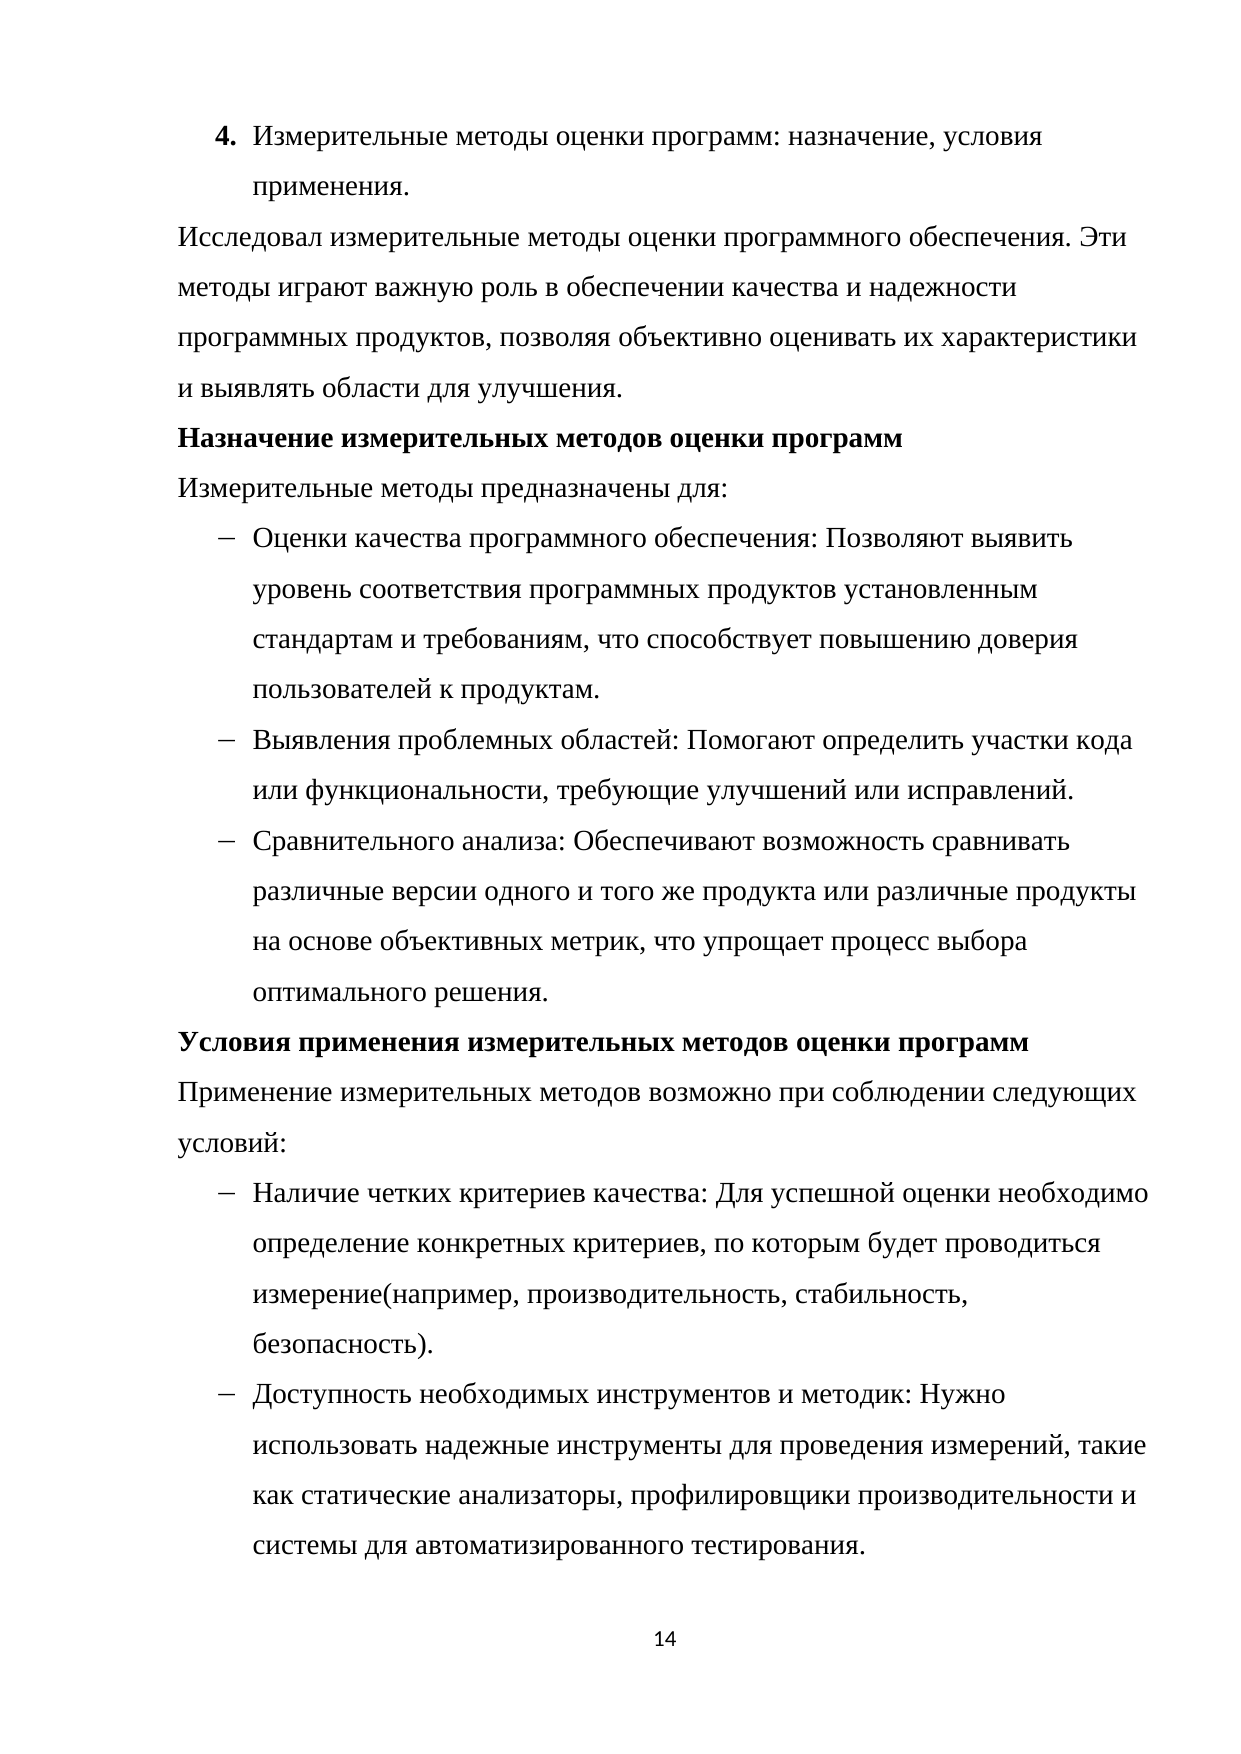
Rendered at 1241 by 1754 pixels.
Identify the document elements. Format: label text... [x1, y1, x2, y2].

list Наличие четких критериев качества: Для успешной оценки необходимо определение конкретных критериев, по которым будет проводиться измерение(например, производительность, стабильность, безопасность). [215, 1175, 1152, 1359]
list Доступность необходимых инструментов и методик: Нужно использовать надежные инструменты для проведения измерений, такие как статические анализаторы, профилировщики производительности и системы для автоматизированного тестирования. [215, 1376, 1152, 1561]
text Применение измерительных методов возможно при соблюдении следующих условий: [177, 1074, 1152, 1158]
text Условия применения измерительных методов оценки программ [177, 1024, 1152, 1058]
text Исследовал измерительные методы оценки программного обеспечения. Эти методы играют важную роль в обеспечении качества и надежности программных продуктов, позволяя объективно оценивать их характеристики и выявлять области для улучшения. [177, 219, 1152, 403]
subtitle Измерительные методы оценки программ: назначение, условия применения. [215, 118, 1152, 202]
text Назначение измерительных методов оценки программ [177, 420, 1152, 453]
list Сравнительного анализа: Обеспечивают возможность сравнивать различные версии одного и того же продукта или различные продукты на основе объективных метрик, что упрощает процесс выбора оптимального решения. [215, 823, 1152, 1007]
list Выявления проблемных областей: Помогают определить участки кода или функциональности, требующие улучшений или исправлений. [215, 722, 1152, 806]
text Измерительные методы предназначены для: [177, 470, 1152, 504]
list Оценки качества программного обеспечения: Позволяют выявить уровень соответствия программных продуктов установленным стандартам и требованиям, что способствует повышению доверия пользователей к продуктам. [215, 521, 1152, 705]
